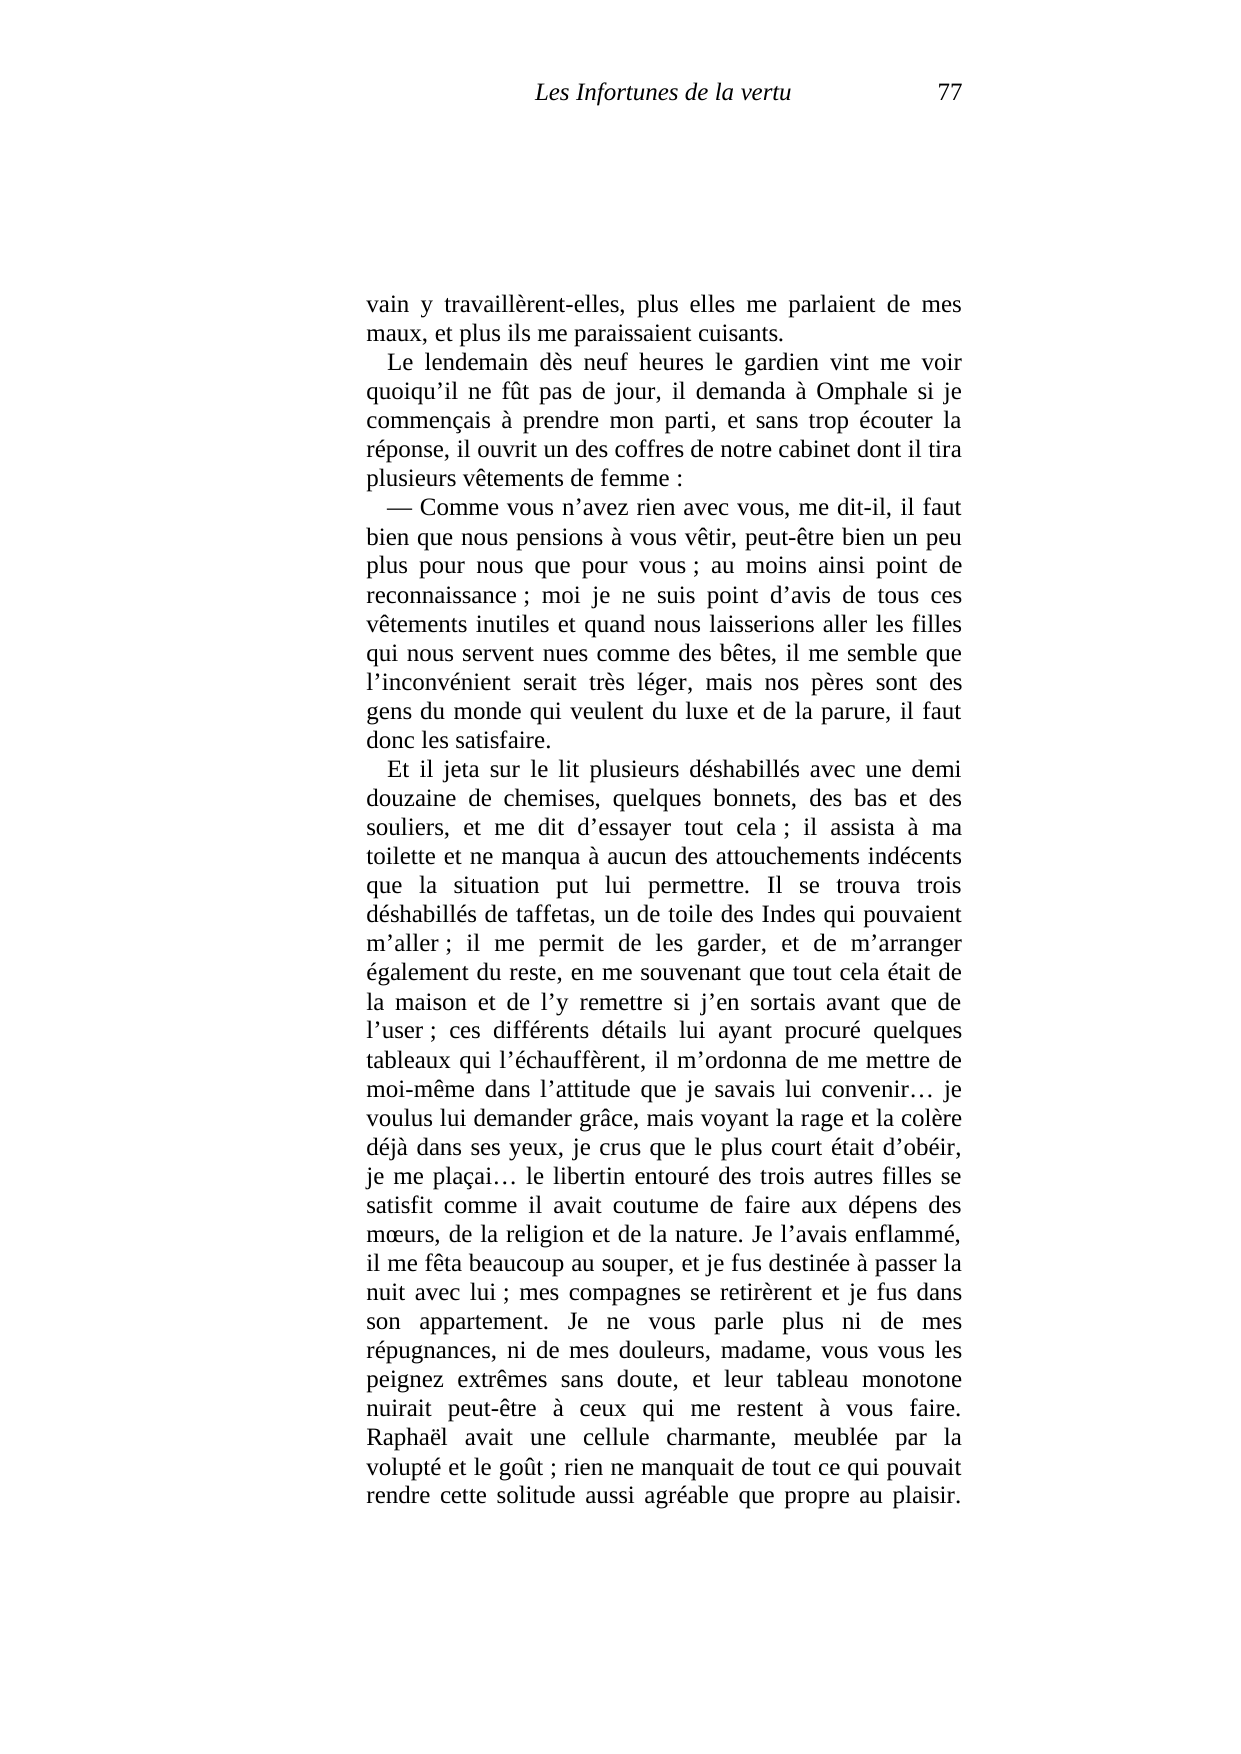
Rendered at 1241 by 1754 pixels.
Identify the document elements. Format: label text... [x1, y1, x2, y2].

text vain y travaillèrent-elles, plus elles me parlaient de mes maux, et plus ils me paraissaient cuisants. [366, 289, 962, 347]
text — Comme vous n’avez rien avec vous, me dit-il, il faut bien que nous pensions à vous vêtir, peut-être bien un peu plus pour nous que pour vous ; au moins ainsi point de reconnaissance ; moi je ne suis point d’avis de tous ces vêtements inutiles et quand nous laisserions aller les filles qui nous servent nues comme des bêtes, il me semble que l’inconvénient serait très léger, mais nos pères sont des gens du monde qui veulent du luxe et de la parure, il faut donc les satisfaire. [366, 492, 962, 754]
text Le lendemain dès neuf heures le gardien vint me voir quoiqu’il ne fût pas de jour, il demanda à Omphale si je commençais à prendre mon parti, et sans trop écouter la réponse, il ouvrit un des coffres de notre cabinet dont il tira plusieurs vêtements de femme : [366, 347, 962, 492]
text Et il jeta sur le lit plusieurs déshabillés avec une demi douzaine de chemises, quelques bonnets, des bas et des souliers, et me dit d’essayer tout cela ; il assista à ma toilette et ne manqua à aucun des attouchements indécents que la situation put lui permettre. Il se trouva trois déshabillés de taffetas, un de toile des Indes qui pouvaient m’aller ; il me permit de les garder, et de m’arranger également du reste, en me souvenant que tout cela était de la maison et de l’y remettre si j’en sortais avant que de l’user ; ces différents détails lui ayant procuré quelques tableaux qui l’échauffèrent, il m’ordonna de me mettre de moi-même dans l’attitude que je savais lui convenir… je voulus lui demander grâce, mais voyant la rage et la colère déjà dans ses yeux, je crus que le plus court était d’obéir, je me plaçai… le libertin entouré des trois autres filles se satisfit comme il avait coutume de faire aux dépens des mœurs, de la religion et de la nature. Je l’avais enflammé, il me fêta beaucoup au souper, et je fus destinée à passer la nuit avec lui ; mes compagnes se retirèrent et je fus dans son appartement. Je ne vous parle plus ni de mes répugnances, ni de mes douleurs, madame, vous vous les peignez extrêmes sans doute, et leur tableau monotone nuirait peut-être à ceux qui me restent à vous faire. Raphaël avait une cellule charmante, meublée par la volupté et le goût ; rien ne manquait de tout ce qui pouvait rendre cette solitude aussi agréable que propre au plaisir. [366, 754, 962, 1509]
